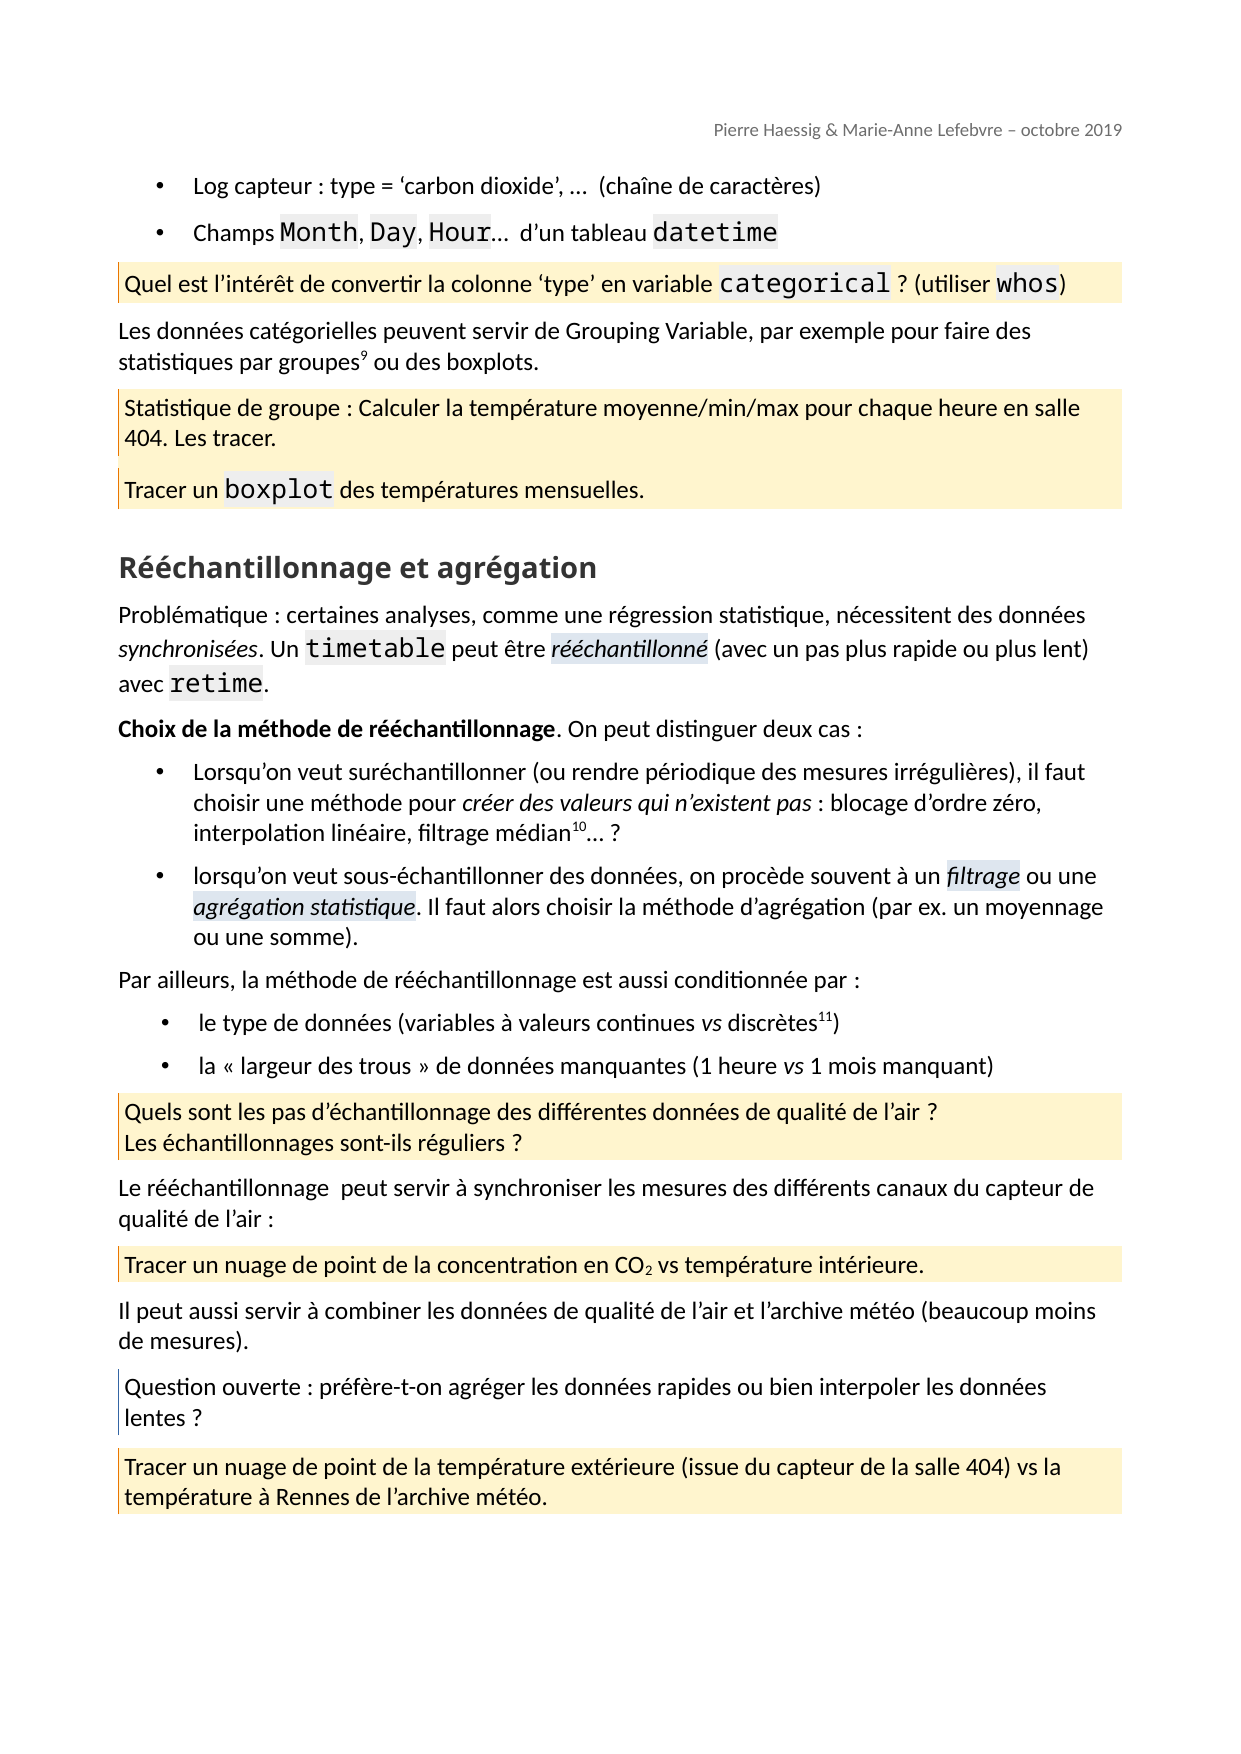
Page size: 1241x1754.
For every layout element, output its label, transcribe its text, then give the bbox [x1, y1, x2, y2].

text Tracer un nuage de point de la température extérieure (issue du capteur de la salle 404) vs la température à Rennes de l’archive météo. [119, 1448, 1122, 1514]
list Log capteur : type = ‘carbon dioxide’, … (chaîne de caractères) [156, 171, 1122, 201]
text Tracer un nuage de point de la concentration en CO2 vs température intérieure. [119, 1246, 1122, 1282]
text Les données catégorielles peuvent servir de Grouping Variable, par exemple pour faire des statistiques par groupes9 ou des boxplots. [118, 315, 1122, 376]
text Tracer un boxplot des températures mensuelles. [119, 468, 1122, 509]
list lorsqu’on veut sous-échantillonner des données, on procède souvent à un filtrage ou une agrégation statistique. Il faut alors choisir la méthode d’agrégation (par ex. un moyennage ou une somme). [156, 860, 1122, 952]
text Il peut aussi servir à combiner les données de qualité de l’air et l’archive météo (beaucoup moins de mesures). [118, 1295, 1122, 1356]
text Par ailleurs, la méthode de rééchantillonnage est aussi conditionnée par : [118, 964, 1122, 995]
list la « largeur des trous » de données manquantes (1 heure vs 1 mois manquant) [161, 1050, 1122, 1081]
text Le rééchantillonnage peut servir à synchroniser les mesures des différents canaux du capteur de qualité de l’air : [118, 1173, 1122, 1234]
text Problématique : certaines analyses, comme une régression statistique, nécessitent des données synchronisées. Un timetable peut être rééchantillonné (avec un pas plus rapide ou plus lent) avec retime. [118, 599, 1122, 701]
text Quel est l’intérêt de convertir la colonne ‘type’ en variable categorical ? (utiliser whos) [119, 262, 1122, 303]
list Champs Month, Day, Hour… d’un tableau datetime [156, 213, 1122, 249]
text Statistique de groupe : Calculer la température moyenne/min/max pour chaque heure en salle 404. Les tracer. [119, 389, 1122, 456]
text Choix de la méthode de rééchantillonnage. On peut distinguer deux cas : [118, 713, 1122, 744]
list Lorsqu’on veut suréchantillonner (ou rendre périodique des mesures irrégulières), il faut choisir une méthode pour créer des valeurs qui n’existent pas : blocage d’ordre zéro, interpolation linéaire, filtrage médian10… ? [156, 756, 1122, 848]
subtitle Rééchantillonnage et agrégation [118, 547, 1122, 587]
list le type de données (variables à valeurs continues vs discrètes11) [161, 1007, 1122, 1038]
text Quels sont les pas d’échantillonnage des différentes données de qualité de l’air ? Les échantillonnages sont-ils réguliers ? [119, 1093, 1122, 1160]
text Question ouverte : préfère-t-on agréger les données rapides ou bien interpoler les données lentes ? [118, 1368, 1122, 1435]
